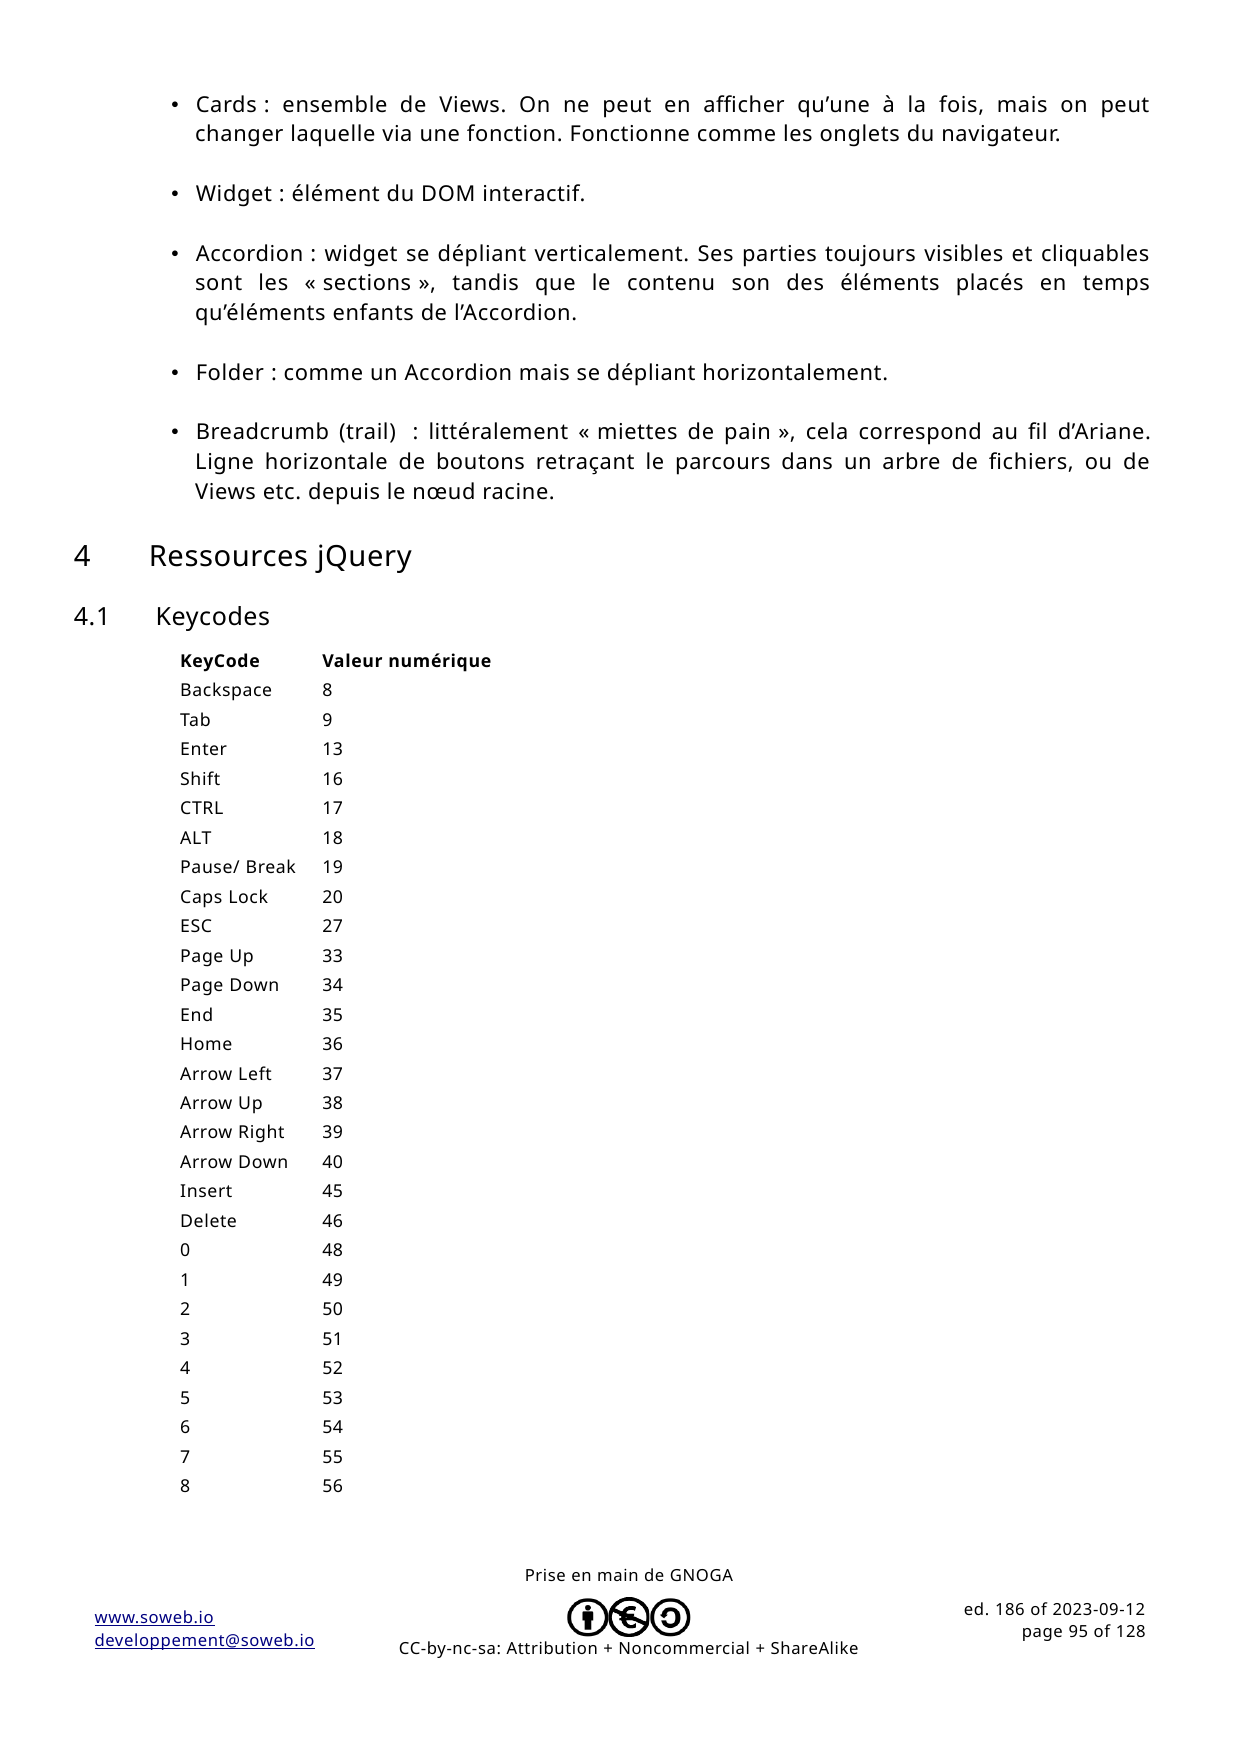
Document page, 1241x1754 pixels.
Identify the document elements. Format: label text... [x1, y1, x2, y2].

table_cell Enter [177, 733, 319, 762]
table_cell Arrow Up [177, 1086, 319, 1116]
list Breadcrumb (trail) : littéralement « miettes de pain », cela correspond au fil d’Ariane. Ligne horizontale de boutons retraçant le parcours dans un arbre de fichiers, ou de Views etc. depuis le nœud racine. [171, 416, 1152, 506]
table_cell CTRL [177, 792, 319, 821]
table_cell Arrow Left [177, 1057, 319, 1086]
list Widget : élément du DOM interactif. [171, 178, 1152, 208]
table_cell 2 [177, 1293, 319, 1322]
table_header Valeur numérique [319, 644, 590, 674]
table_cell 16 [319, 762, 590, 792]
table_cell ALT [177, 821, 319, 851]
table_cell 49 [319, 1263, 590, 1293]
table_cell 4 [177, 1352, 319, 1381]
list Cards : ensemble de Views. On ne peut en afficher qu’une à la fois, mais on peut changer laquelle via une fonction. Fonctionne comme les onglets du navigateur. [171, 88, 1152, 148]
table_cell 20 [319, 880, 590, 909]
table_header KeyCode [177, 644, 319, 674]
table_cell Delete [177, 1204, 319, 1234]
table_cell 53 [319, 1381, 590, 1411]
list Folder : comme un Accordion mais se dépliant horizontalement. [171, 357, 1152, 386]
table_cell Home [177, 1028, 319, 1057]
table_cell 54 [319, 1411, 590, 1440]
table_cell 36 [319, 1028, 590, 1057]
table_cell 48 [319, 1234, 590, 1263]
table_cell 51 [319, 1322, 590, 1352]
subtitle Keycodes [74, 598, 1152, 632]
table_cell 50 [319, 1293, 590, 1322]
table_cell 34 [319, 969, 590, 998]
table_cell Page Up [177, 939, 319, 968]
list Accordion : widget se dépliant verticalement. Ses parties toujours visibles et cliquables sont les « sections », tandis que le contenu son des éléments placés en temps qu’éléments enfants de l’Accordion. [171, 237, 1152, 327]
table_cell ESC [177, 910, 319, 939]
table_cell Caps Lock [177, 880, 319, 909]
table_cell Insert [177, 1175, 319, 1204]
table_cell 6 [177, 1411, 319, 1440]
table_cell Arrow Right [177, 1116, 319, 1145]
table_cell 18 [319, 821, 590, 851]
table_cell 7 [177, 1440, 319, 1470]
table_cell Shift [177, 762, 319, 792]
table_cell 27 [319, 910, 590, 939]
table_cell 40 [319, 1145, 590, 1175]
table_cell 8 [177, 1470, 319, 1499]
table_cell 52 [319, 1352, 590, 1381]
table_cell End [177, 998, 319, 1027]
table_cell 9 [319, 703, 590, 733]
table_cell 46 [319, 1204, 590, 1234]
table_cell 17 [319, 792, 590, 821]
table_cell 56 [319, 1470, 590, 1499]
table_cell 8 [319, 674, 590, 703]
table_cell 45 [319, 1175, 590, 1204]
picture [566, 1597, 691, 1637]
table_cell 3 [177, 1322, 319, 1352]
table_cell 35 [319, 998, 590, 1027]
table_cell Arrow Down [177, 1145, 319, 1175]
subtitle Ressources jQuery [74, 535, 1152, 575]
table_cell Backspace [177, 674, 319, 703]
table_cell 5 [177, 1381, 319, 1411]
table_cell 1 [177, 1263, 319, 1293]
table_cell 19 [319, 851, 590, 880]
table_cell 0 [177, 1234, 319, 1263]
table_cell 38 [319, 1086, 590, 1116]
table_cell Tab [177, 703, 319, 733]
table_cell 37 [319, 1057, 590, 1086]
table_cell Page Down [177, 969, 319, 998]
table_cell 39 [319, 1116, 590, 1145]
table_cell Pause/ Break [177, 851, 319, 880]
table_cell 55 [319, 1440, 590, 1470]
table_cell 13 [319, 733, 590, 762]
table_cell 33 [319, 939, 590, 968]
